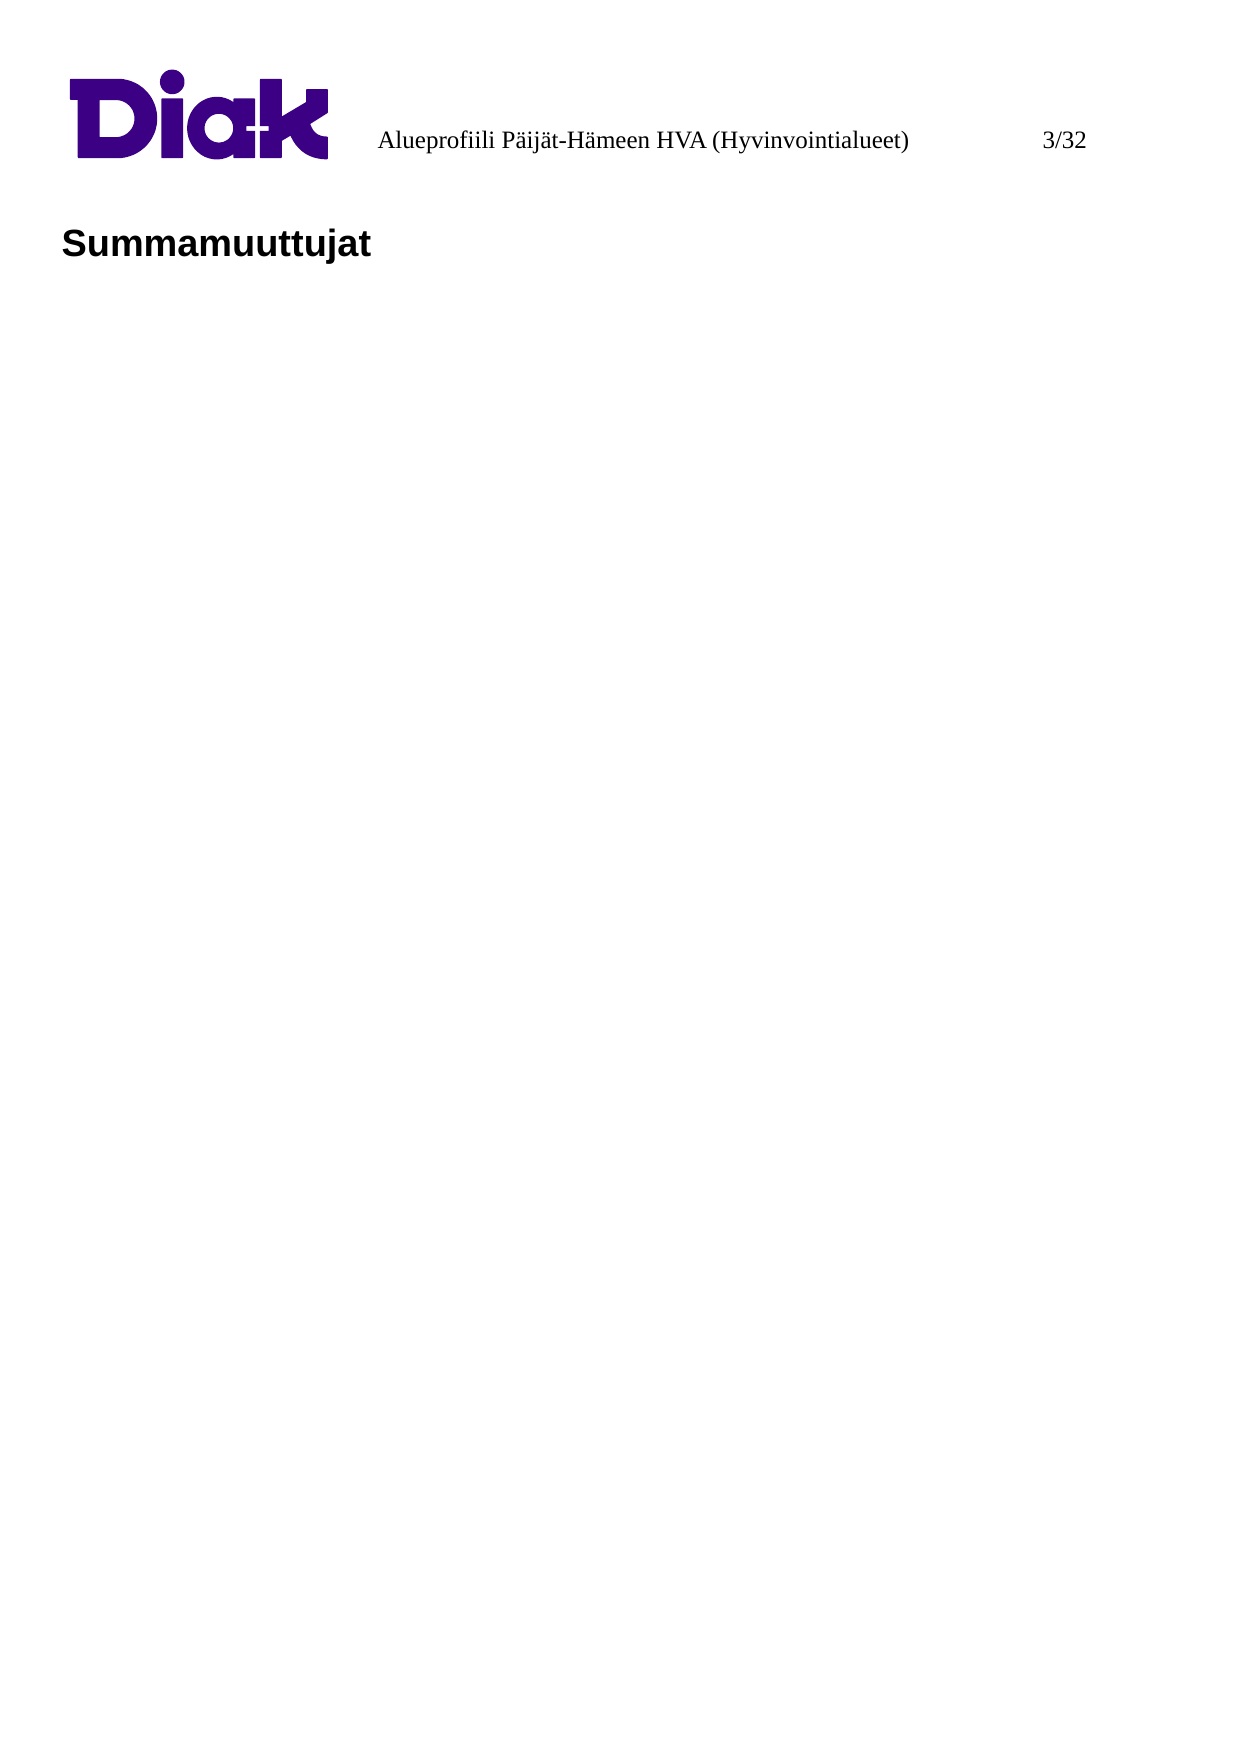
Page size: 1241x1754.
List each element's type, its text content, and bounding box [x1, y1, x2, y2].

subtitle Summamuuttujat [61, 221, 1179, 265]
